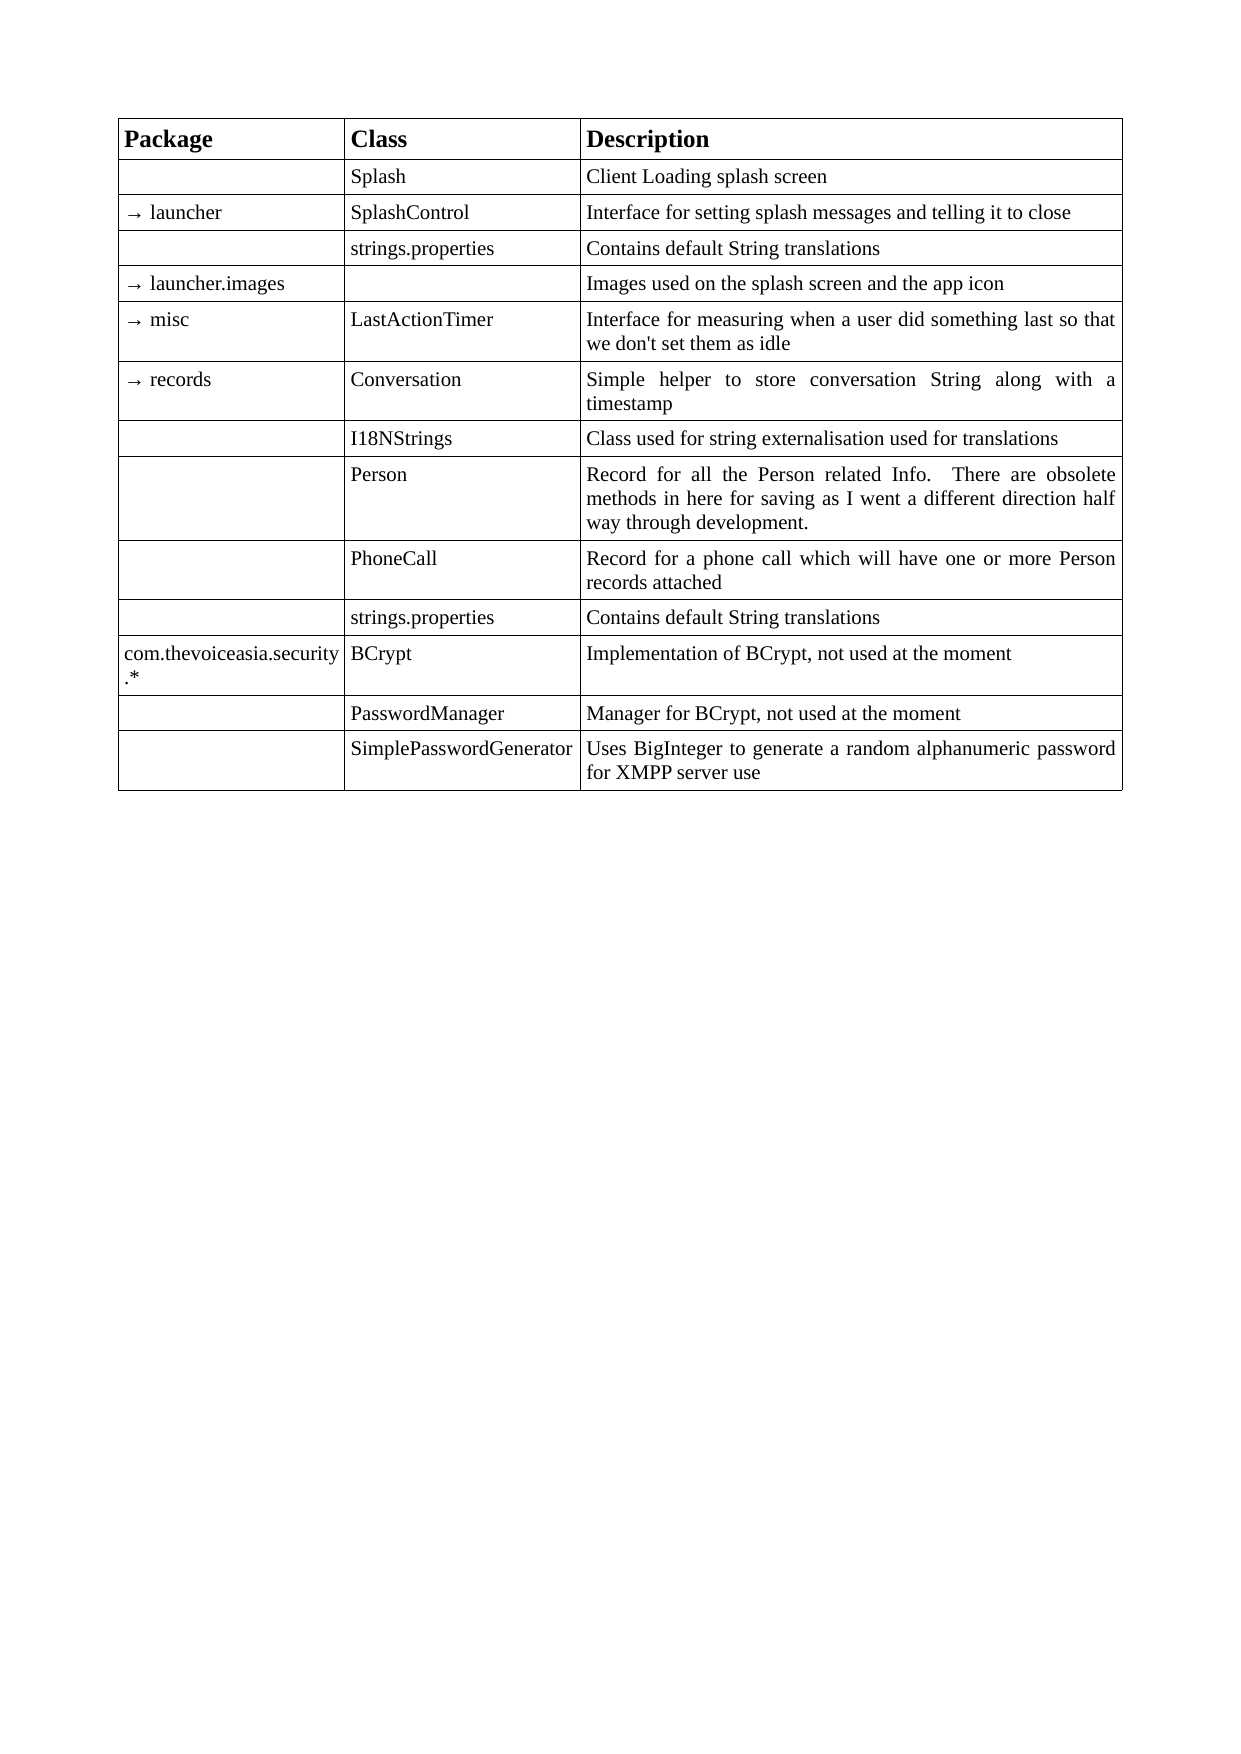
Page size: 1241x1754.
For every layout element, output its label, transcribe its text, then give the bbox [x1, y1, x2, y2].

table_cell [119, 421, 344, 456]
table_cell PhoneCall [345, 541, 580, 599]
table_cell Interface for setting splash messages and telling it to close [581, 195, 1122, 230]
table_cell Record for a phone call which will have one or more Person records attached [581, 541, 1122, 599]
table_cell SplashControl [345, 195, 580, 230]
table_cell [119, 731, 344, 790]
table_cell SimplePasswordGenerator [345, 731, 580, 790]
table_cell Contains default String translations [581, 231, 1122, 265]
table_cell I18NStrings [345, 421, 580, 456]
table_cell → records [119, 362, 344, 420]
table_cell com.thevoiceasia.security.* [119, 636, 344, 695]
table_cell Splash [345, 160, 580, 194]
table_cell Images used on the splash screen and the app icon [581, 266, 1122, 301]
table_cell Person [345, 457, 580, 540]
table_cell → launcher [119, 195, 344, 230]
table_cell strings.properties [345, 231, 580, 265]
table_cell [119, 231, 344, 265]
table_cell Interface for measuring when a user did something last so that we don't set them as idle [581, 302, 1122, 361]
table_cell → misc [119, 302, 344, 361]
table_header Description [581, 119, 1122, 158]
table_cell [119, 541, 344, 599]
table_cell Client Loading splash screen [581, 160, 1122, 194]
table_header Package [119, 119, 344, 158]
table_cell [345, 266, 580, 301]
table_cell Conversation [345, 362, 580, 420]
table_cell Record for all the Person related Info. There are obsolete methods in here for saving as I went a different direction half way through development. [581, 457, 1122, 540]
table_cell PasswordManager [345, 696, 580, 730]
table_cell → launcher.images [119, 266, 344, 301]
table_cell [119, 696, 344, 730]
table_cell LastActionTimer [345, 302, 580, 361]
table_cell BCrypt [345, 636, 580, 695]
table_cell Class used for string externalisation used for translations [581, 421, 1122, 456]
table_cell Implementation of BCrypt, not used at the moment [581, 636, 1122, 695]
table_cell Simple helper to store conversation String along with a timestamp [581, 362, 1122, 420]
table_cell Contains default String translations [581, 600, 1122, 635]
table_cell [119, 600, 344, 635]
table_cell [119, 160, 344, 194]
table_cell strings.properties [345, 600, 580, 635]
table_cell Manager for BCrypt, not used at the moment [581, 696, 1122, 730]
table_header Class [345, 119, 580, 158]
table_cell Uses BigInteger to generate a random alphanumeric password for XMPP server use [581, 731, 1122, 790]
table_cell [119, 457, 344, 540]
